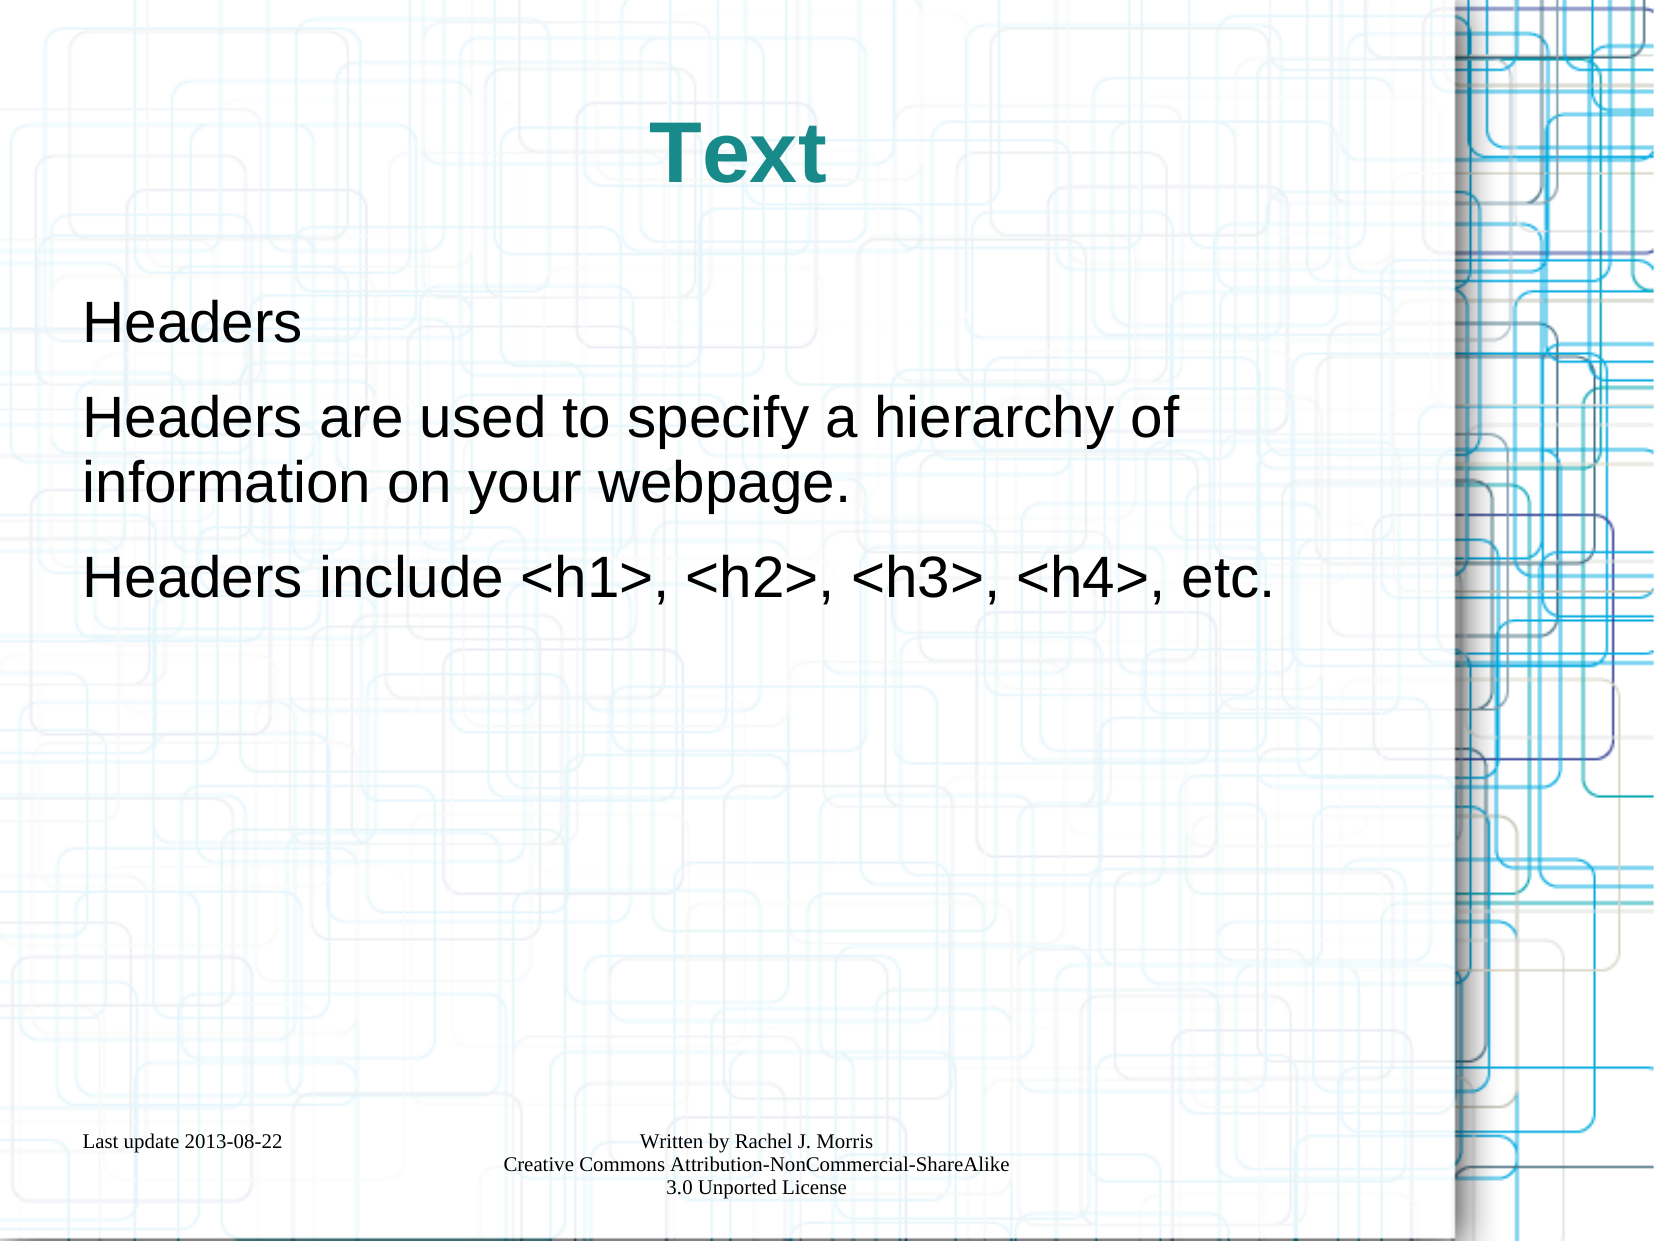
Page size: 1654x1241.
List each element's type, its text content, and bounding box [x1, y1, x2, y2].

picture [0, 0, 1654, 1241]
list Headers Headers are used to specify a hierarchy of information on your webpage. Headers include <h1>, <h2>, <h3>, <h4>, etc. [82, 290, 1418, 1010]
title Text [59, 49, 1418, 257]
